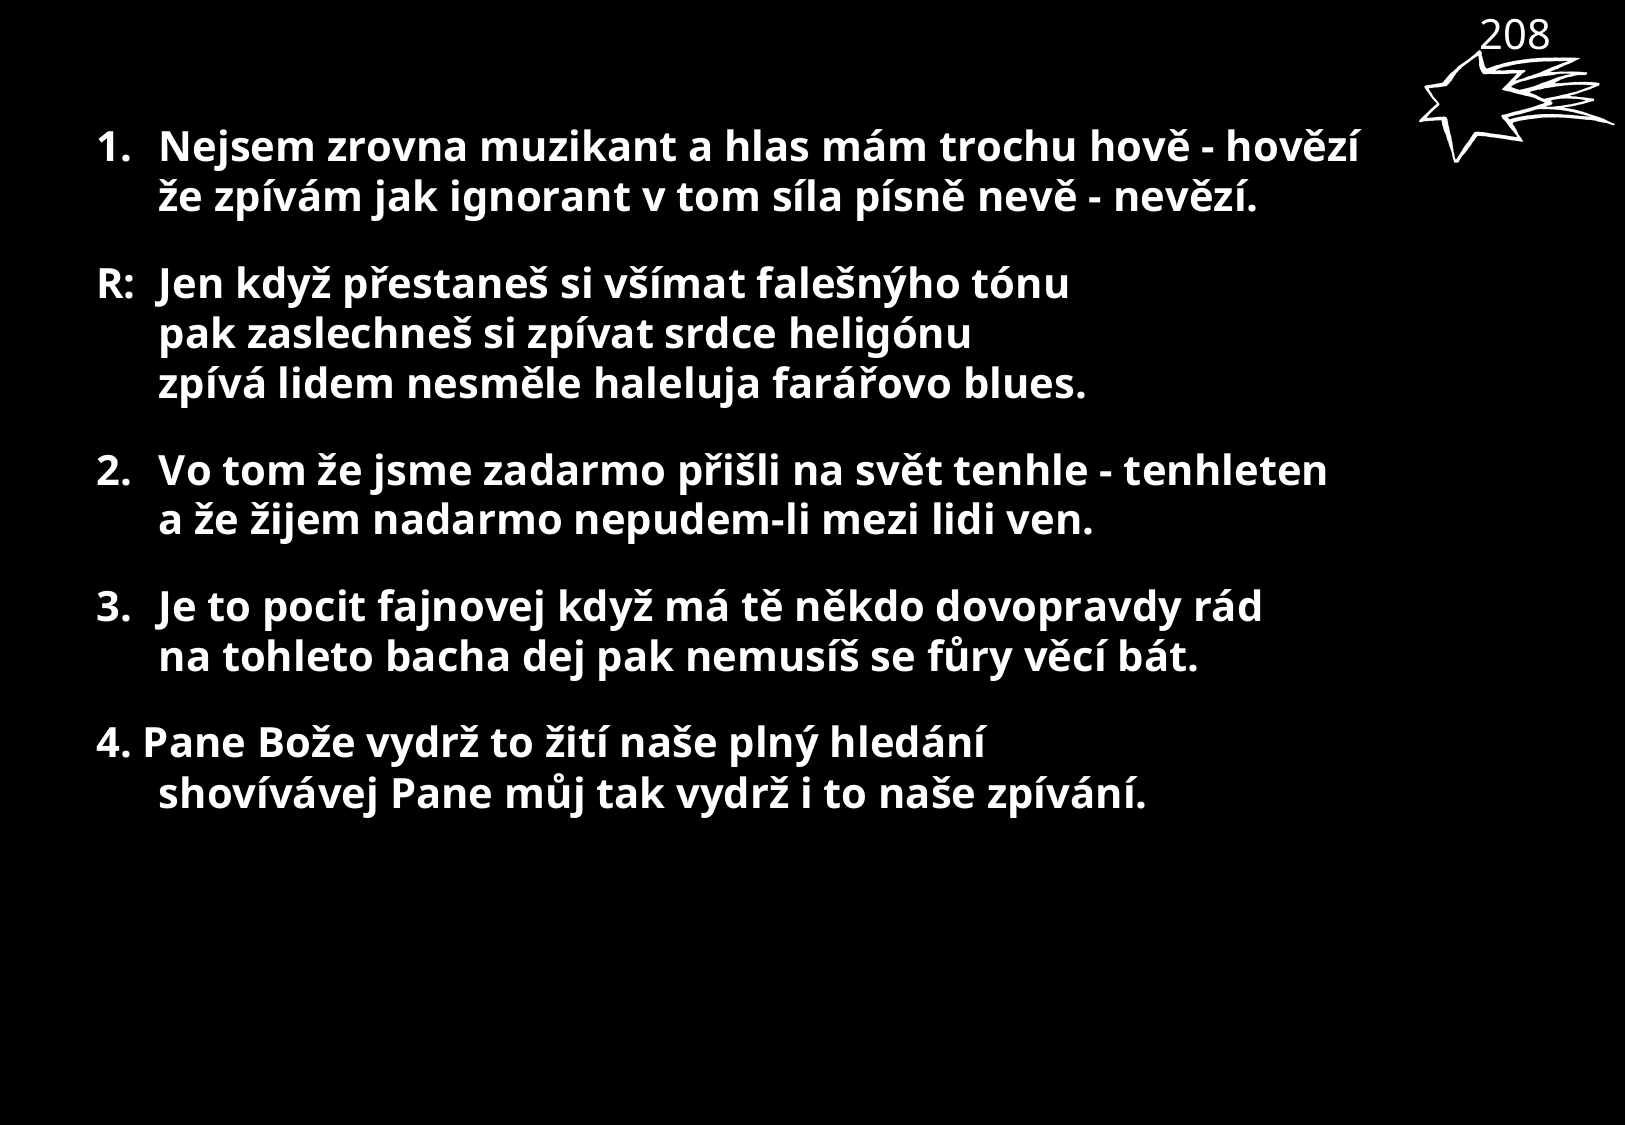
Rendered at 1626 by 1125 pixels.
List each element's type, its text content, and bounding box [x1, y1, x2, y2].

text_box 208 [1405, 0, 1626, 66]
list Nejsem zrovna muzikant a hlas mám trochu hově - hovězí že zpívám jak ignorant v tom síla písně nevě - nevězí. R: Jen když přestaneš si všímat falešnýho tónu pak zaslechneš si zpívat srdce heligónu zpívá lidem nesměle haleluja farářovo blues. Vo tom že jsme zadarmo přišli na svět tenhle - tenhleten a že žijem nadarmo nepudem-li mezi lidi ven. Je to pocit fajnovej když má tě někdo dovopravdy rád na tohleto bacha dej pak nemusíš se fůry věcí bát. 4. Pane Bože vydrž to žití naše plný hledání shovívávej Pane můj tak vydrž i to naše zpívání. [81, 112, 1544, 1101]
